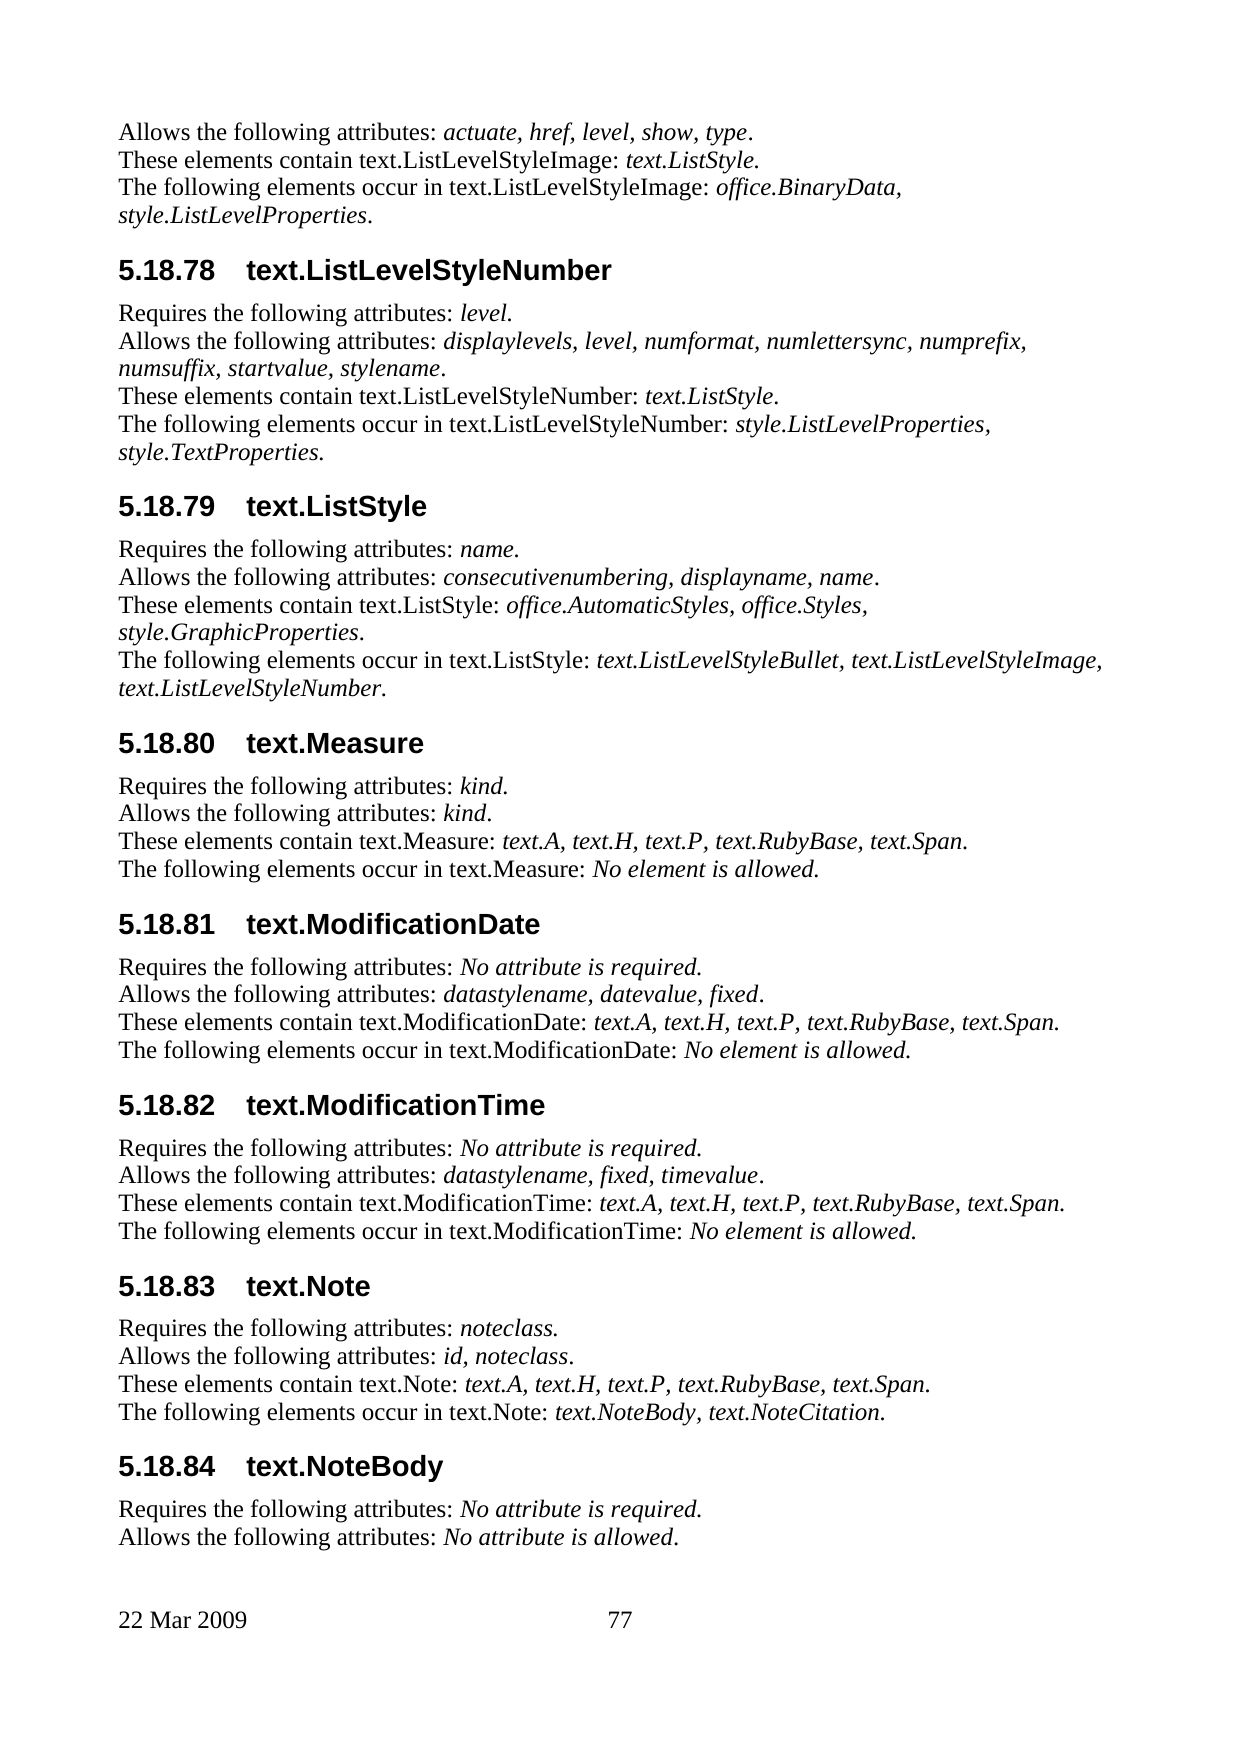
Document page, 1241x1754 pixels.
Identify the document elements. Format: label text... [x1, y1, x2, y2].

subtitle text.ModificationTime [118, 1088, 1122, 1121]
text Allows the following attributes: datastylename, fixed, timevalue. [118, 1161, 1122, 1189]
subtitle text.ListStyle [118, 490, 1122, 523]
text These elements contain text.ListStyle: office.AutomaticStyles, office.Styles, style.GraphicProperties. [118, 591, 1122, 646]
text Allows the following attributes: actuate, href, level, show, type. [118, 118, 1122, 146]
text The following elements occur in text.ModificationDate: No element is allowed. [118, 1036, 1122, 1063]
text These elements contain text.ModificationTime: text.A, text.H, text.P, text.RubyBase, text.Span. [118, 1189, 1122, 1217]
subtitle text.ModificationDate [118, 908, 1122, 940]
text Requires the following attributes: level. [118, 299, 1122, 327]
text Allows the following attributes: datastylename, datevalue, fixed. [118, 980, 1122, 1008]
text Requires the following attributes: No attribute is required. [118, 1496, 1122, 1523]
text Requires the following attributes: noteclass. [118, 1314, 1122, 1342]
text Allows the following attributes: displaylevels, level, numformat, numlettersync, numprefix, numsuffix, startvalue, stylename. [118, 327, 1122, 382]
text The following elements occur in text.ListStyle: text.ListLevelStyleBullet, text.ListLevelStyleImage, text.ListLevelStyleNumber. [118, 646, 1122, 702]
text The following elements occur in text.ModificationTime: No element is allowed. [118, 1217, 1122, 1244]
text Requires the following attributes: kind. [118, 772, 1122, 799]
text Allows the following attributes: id, noteclass. [118, 1342, 1122, 1370]
subtitle text.NoteBody [118, 1450, 1122, 1483]
subtitle text.Note [118, 1269, 1122, 1302]
text These elements contain text.ListLevelStyleImage: text.ListStyle. [118, 146, 1122, 173]
subtitle text.ListLevelStyleNumber [118, 254, 1122, 287]
text The following elements occur in text.ListLevelStyleNumber: style.ListLevelProperties, style.TextProperties. [118, 410, 1122, 465]
text Allows the following attributes: kind. [118, 799, 1122, 827]
text These elements contain text.Note: text.A, text.H, text.P, text.RubyBase, text.Span. [118, 1370, 1122, 1398]
text Allows the following attributes: consecutivenumbering, displayname, name. [118, 563, 1122, 591]
text The following elements occur in text.Measure: No element is allowed. [118, 855, 1122, 883]
text Requires the following attributes: No attribute is required. [118, 953, 1122, 980]
text These elements contain text.ListLevelStyleNumber: text.ListStyle. [118, 382, 1122, 410]
subtitle text.Measure [118, 727, 1122, 759]
text These elements contain text.Measure: text.A, text.H, text.P, text.RubyBase, text.Span. [118, 827, 1122, 855]
text The following elements occur in text.ListLevelStyleImage: office.BinaryData, style.ListLevelProperties. [118, 173, 1122, 229]
text Allows the following attributes: No attribute is allowed. [118, 1523, 1122, 1551]
text These elements contain text.ModificationDate: text.A, text.H, text.P, text.RubyBase, text.Span. [118, 1008, 1122, 1036]
text Requires the following attributes: name. [118, 535, 1122, 563]
text The following elements occur in text.Note: text.NoteBody, text.NoteCitation. [118, 1398, 1122, 1425]
text Requires the following attributes: No attribute is required. [118, 1134, 1122, 1161]
